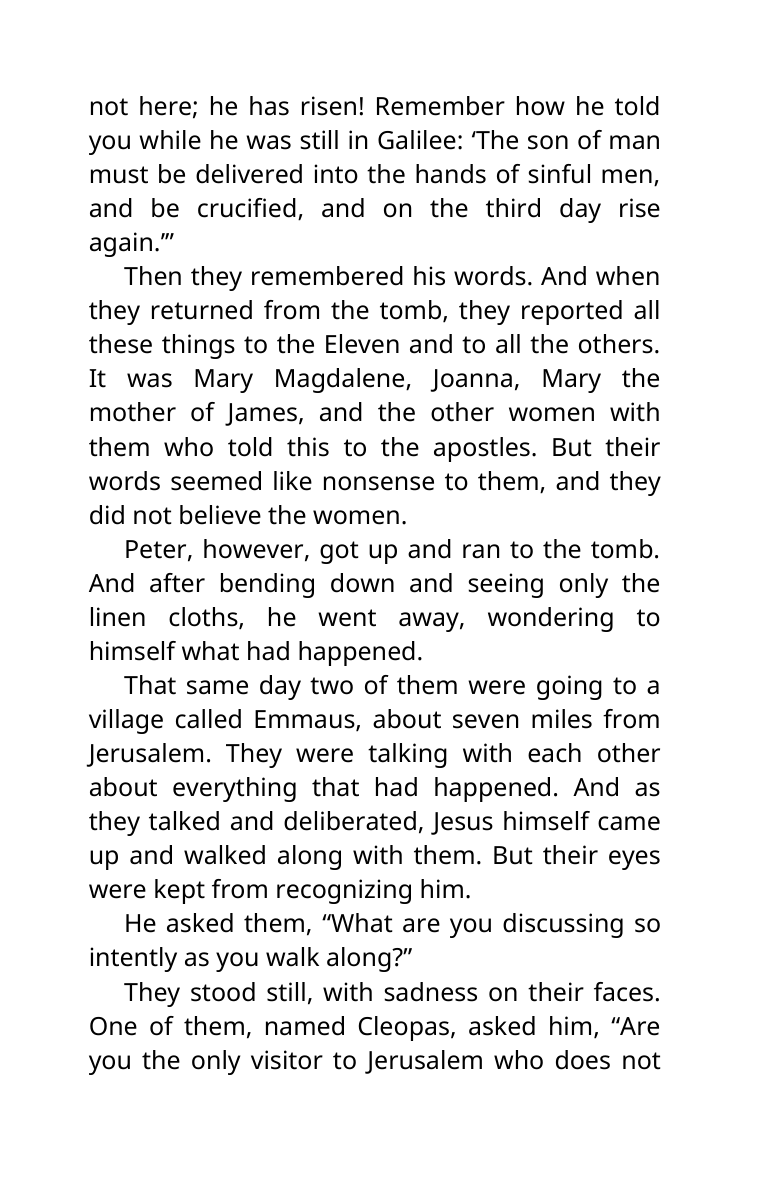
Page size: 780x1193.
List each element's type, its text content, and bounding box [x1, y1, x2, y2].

text He asked them, “What are you discussing so intently as you walk along?” [88, 906, 661, 974]
text Peter, however, got up and ran to the tomb. And after bending down and seeing only the linen cloths, he went away, wondering to himself what had happened. [88, 531, 661, 668]
text not here; he has risen! Remember how he told you while he was still in Galilee: ‘The son of man must be delivered into the hands of sinful men, and be crucified, and on the third day rise again.’” [88, 88, 661, 259]
text They stood still, with sadness on their faces. One of them, named Cleopas, asked him, “Are you the only visitor to Jerusalem who does not [88, 974, 661, 1076]
text Then they remembered his words. And when they returned from the tomb, they reported all these things to the Eleven and to all the others. It was Mary Magdalene, Joanna, Mary the mother of James, and the other women with them who told this to the apostles. But their words seemed like nonsense to them, and they did not believe the women. [88, 259, 661, 531]
text That same day two of them were going to a village called Emmaus, about seven miles from Jerusalem. They were talking with each other about everything that had happened. And as they talked and deliberated, Jesus himself came up and walked along with them. But their eyes were kept from recognizing him. [88, 668, 661, 906]
